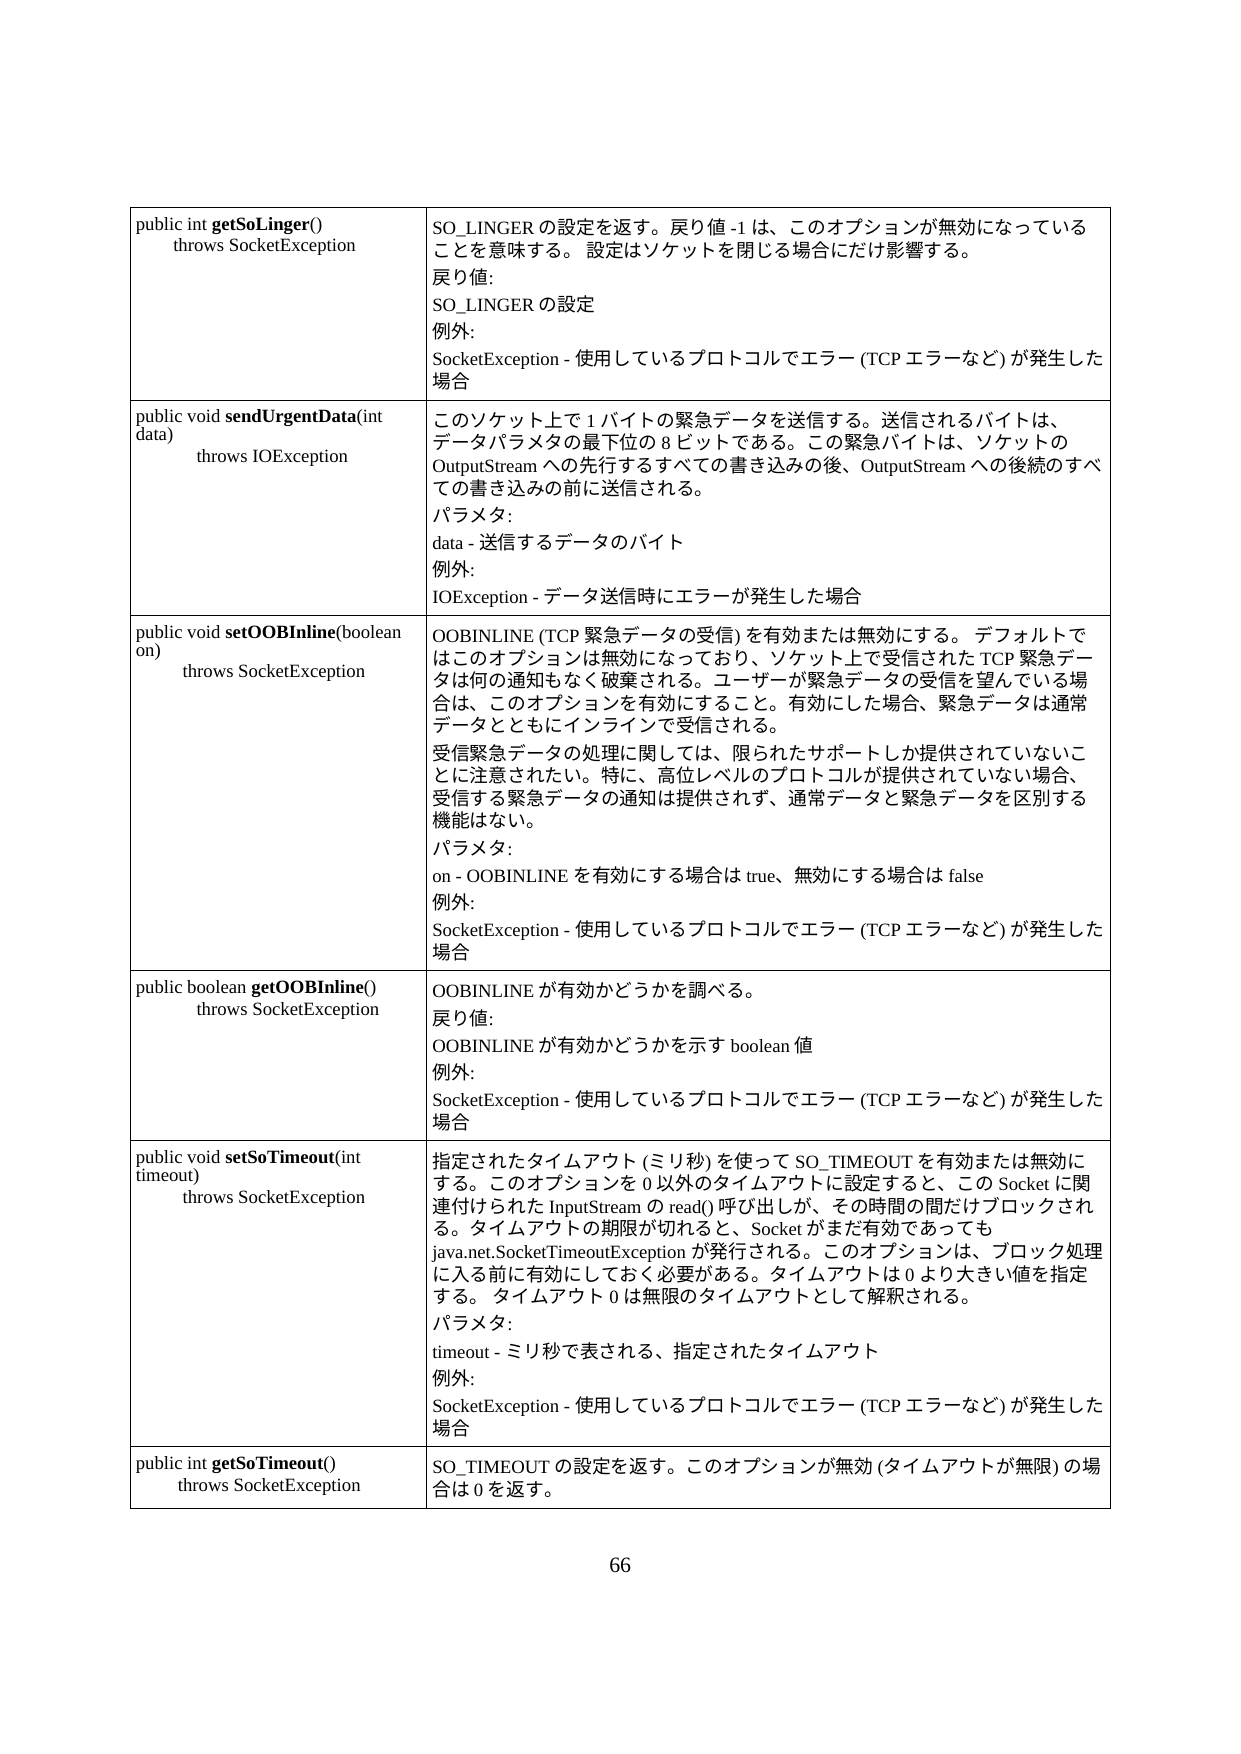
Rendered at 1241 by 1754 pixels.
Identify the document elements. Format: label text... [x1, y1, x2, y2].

table_cell public void sendUrgentData(int data) throws IOException [131, 401, 426, 615]
table_cell public boolean getOOBInline() throws SocketException [131, 971, 426, 1140]
table_cell OOBINLINE が有効かどうかを調べる。 戻り値: OOBINLINE が有効かどうかを示す boolean 値 例外: SocketException - 使用しているプロトコルでエラー (TCP エラーなど) が発生した場合 [427, 971, 1110, 1140]
table_cell このソケット上で 1 バイトの緊急データを送信する。送信されるバイトは、データパラメタの最下位の 8 ビットである。この緊急バイトは、ソケットの OutputStream への先行するすべての書き込みの後、OutputStream への後続のすべての書き込みの前に送信される。 パラメタ: data - 送信するデータのバイト 例外: IOException - データ送信時にエラーが発生した場合 [427, 401, 1110, 615]
table_cell public void setOOBInline(boolean on) throws SocketException [131, 616, 426, 970]
table_cell public int getSoTimeout() throws SocketException [131, 1447, 426, 1507]
table_cell SO_LINGER の設定を返す。戻り値 -1 は、このオプションが無効になっていることを意味する。 設定はソケットを閉じる場合にだけ影響する。 戻り値: SO_LINGER の設定 例外: SocketException - 使用しているプロトコルでエラー (TCP エラーなど) が発生した場合 [427, 208, 1110, 399]
table_cell public void setSoTimeout(int timeout) throws SocketException [131, 1141, 426, 1446]
table_cell public int getSoLinger() throws SocketException [131, 208, 426, 399]
table_cell SO_TIMEOUT の設定を返す。このオプションが無効 (タイムアウトが無限) の場合は 0 を返す。 [427, 1447, 1110, 1507]
table_cell 指定されたタイムアウト (ミリ秒) を使って SO_TIMEOUT を有効または無効にする。このオプションを 0 以外のタイムアウトに設定すると、この Socket に関連付けられた InputStream の read() 呼び出しが、その時間の間だけブロックされる。タイムアウトの期限が切れると、Socket がまだ有効であっても java.net.SocketTimeoutException が発行される。このオプションは、ブロック処理に入る前に有効にしておく必要がある。タイムアウトは 0 より大きい値を指定する。 タイムアウト 0 は無限のタイムアウトとして解釈される。 パラメタ: timeout - ミリ秒で表される、指定されたタイムアウト 例外: SocketException - 使用しているプロトコルでエラー (TCP エラーなど) が発生した場合 [427, 1141, 1110, 1446]
table_cell OOBINLINE (TCP 緊急データの受信) を有効または無効にする。 デフォルトではこのオプションは無効になっており、ソケット上で受信された TCP 緊急データは何の通知もなく破棄される。ユーザーが緊急データの受信を望んでいる場合は、このオプションを有効にすること。有効にした場合、緊急データは通常データとともにインラインで受信される。 受信緊急データの処理に関しては、限られたサポートしか提供されていないことに注意されたい。特に、高位レベルのプロトコルが提供されていない場合、受信する緊急データの通知は提供されず、通常データと緊急データを区別する機能はない。 パラメタ: on - OOBINLINE を有効にする場合は true、無効にする場合は false 例外: SocketException - 使用しているプロトコルでエラー (TCP エラーなど) が発生した場合 [427, 616, 1110, 970]
